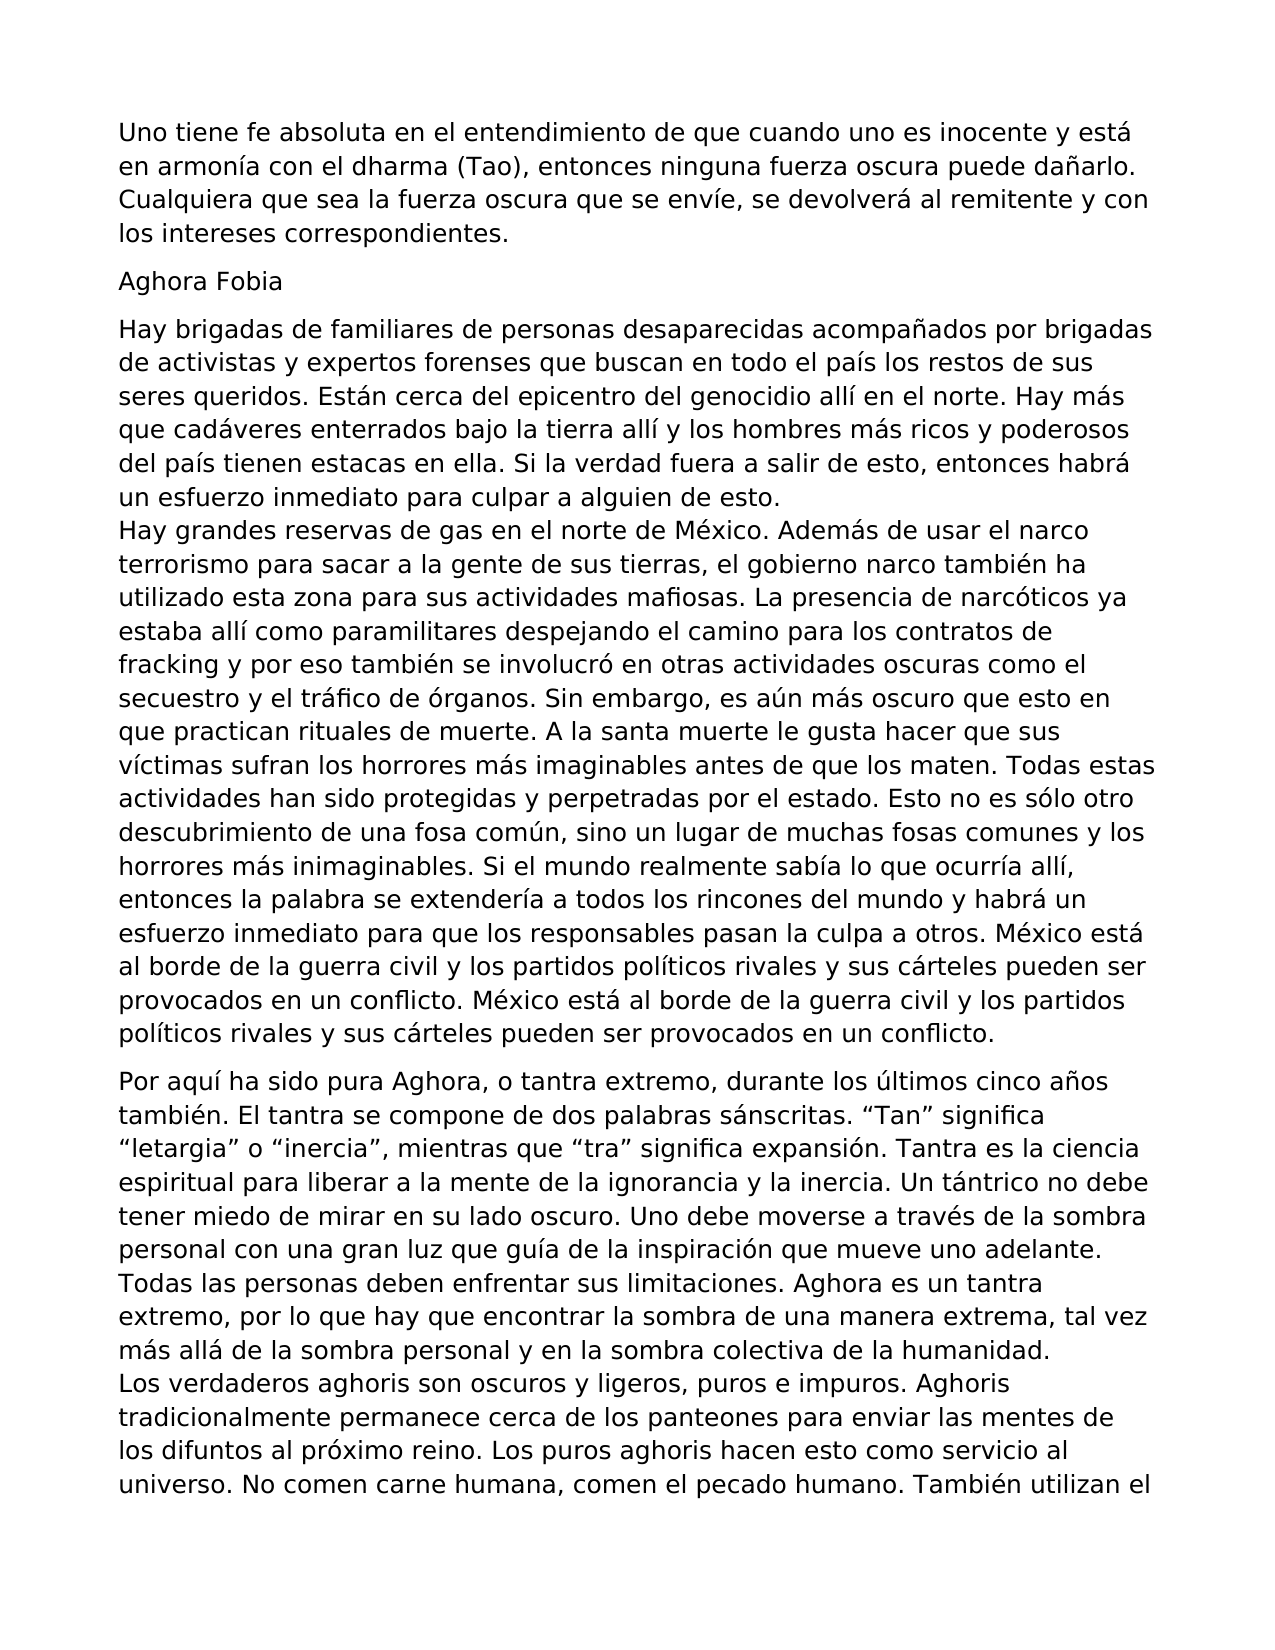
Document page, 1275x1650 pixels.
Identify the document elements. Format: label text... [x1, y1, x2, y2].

text Aghora Fobia [118, 267, 1157, 296]
text Por aquí ha sido pura Aghora, o tantra extremo, durante los últimos cinco años también. El tantra se compone de dos palabras sánscritas. “Tan” significa “letargia” o “inercia”, mientras que “tra” significa expansión. Tantra es la ciencia espiritual para liberar a la mente de la ignorancia y la inercia. Un tántrico no debe tener miedo de mirar en su lado oscuro. Uno debe moverse a través de la sombra personal con una gran luz que guía de la inspiración que mueve uno adelante. Todas las personas deben enfrentar sus limitaciones. Aghora es un tantra extremo, por lo que hay que encontrar la sombra de una manera extrema, tal vez más allá de la sombra personal y en la sombra colectiva de la humanidad. Los verdaderos aghoris son oscuros y ligeros, puros e impuros. Aghoris tradicionalmente permanece cerca de los panteones para enviar las mentes de los difuntos al próximo reino. Los puros aghoris hacen esto como servicio al universo. No comen carne humana, comen el pecado humano. También utilizan el [118, 1067, 1157, 1499]
text Hay brigadas de familiares de personas desaparecidas acompañados por brigadas de activistas y expertos forenses que buscan en todo el país los restos de sus seres queridos. Están cerca del epicentro del genocidio allí en el norte. Hay más que cadáveres enterrados bajo la tierra allí y los hombres más ricos y poderosos del país tienen estacas en ella. Si la verdad fuera a salir de esto, entonces habrá un esfuerzo inmediato para culpar a alguien de esto. Hay grandes reservas de gas en el norte de México. Además de usar el narco terrorismo para sacar a la gente de sus tierras, el gobierno narco también ha utilizado esta zona para sus actividades mafiosas. La presencia de narcóticos ya estaba allí como paramilitares despejando el camino para los contratos de fracking y por eso también se involucró en otras actividades oscuras como el secuestro y el tráfico de órganos. Sin embargo, es aún más oscuro que esto en que practican rituales de muerte. A la santa muerte le gusta hacer que sus víctimas sufran los horrores más imaginables antes de que los maten. Todas estas actividades han sido protegidas y perpetradas por el estado. Esto no es sólo otro descubrimiento de una fosa común, sino un lugar de muchas fosas comunes y los horrores más inimaginables. Si el mundo realmente sabía lo que ocurría allí, entonces la palabra se extendería a todos los rincones del mundo y habrá un esfuerzo inmediato para que los responsables pasan la culpa a otros. México está al borde de la guerra civil y los partidos políticos rivales y sus cárteles pueden ser provocados en un conflicto. México está al borde de la guerra civil y los partidos políticos rivales y sus cárteles pueden ser provocados en un conflicto. [118, 315, 1157, 1048]
text Uno tiene fe absoluta en el entendimiento de que cuando uno es inocente y está en armonía con el dharma (Tao), entonces ninguna fuerza oscura puede dañarlo. Cualquiera que sea la fuerza oscura que se envíe, se devolverá al remitente y con los intereses correspondientes. [118, 118, 1157, 248]
